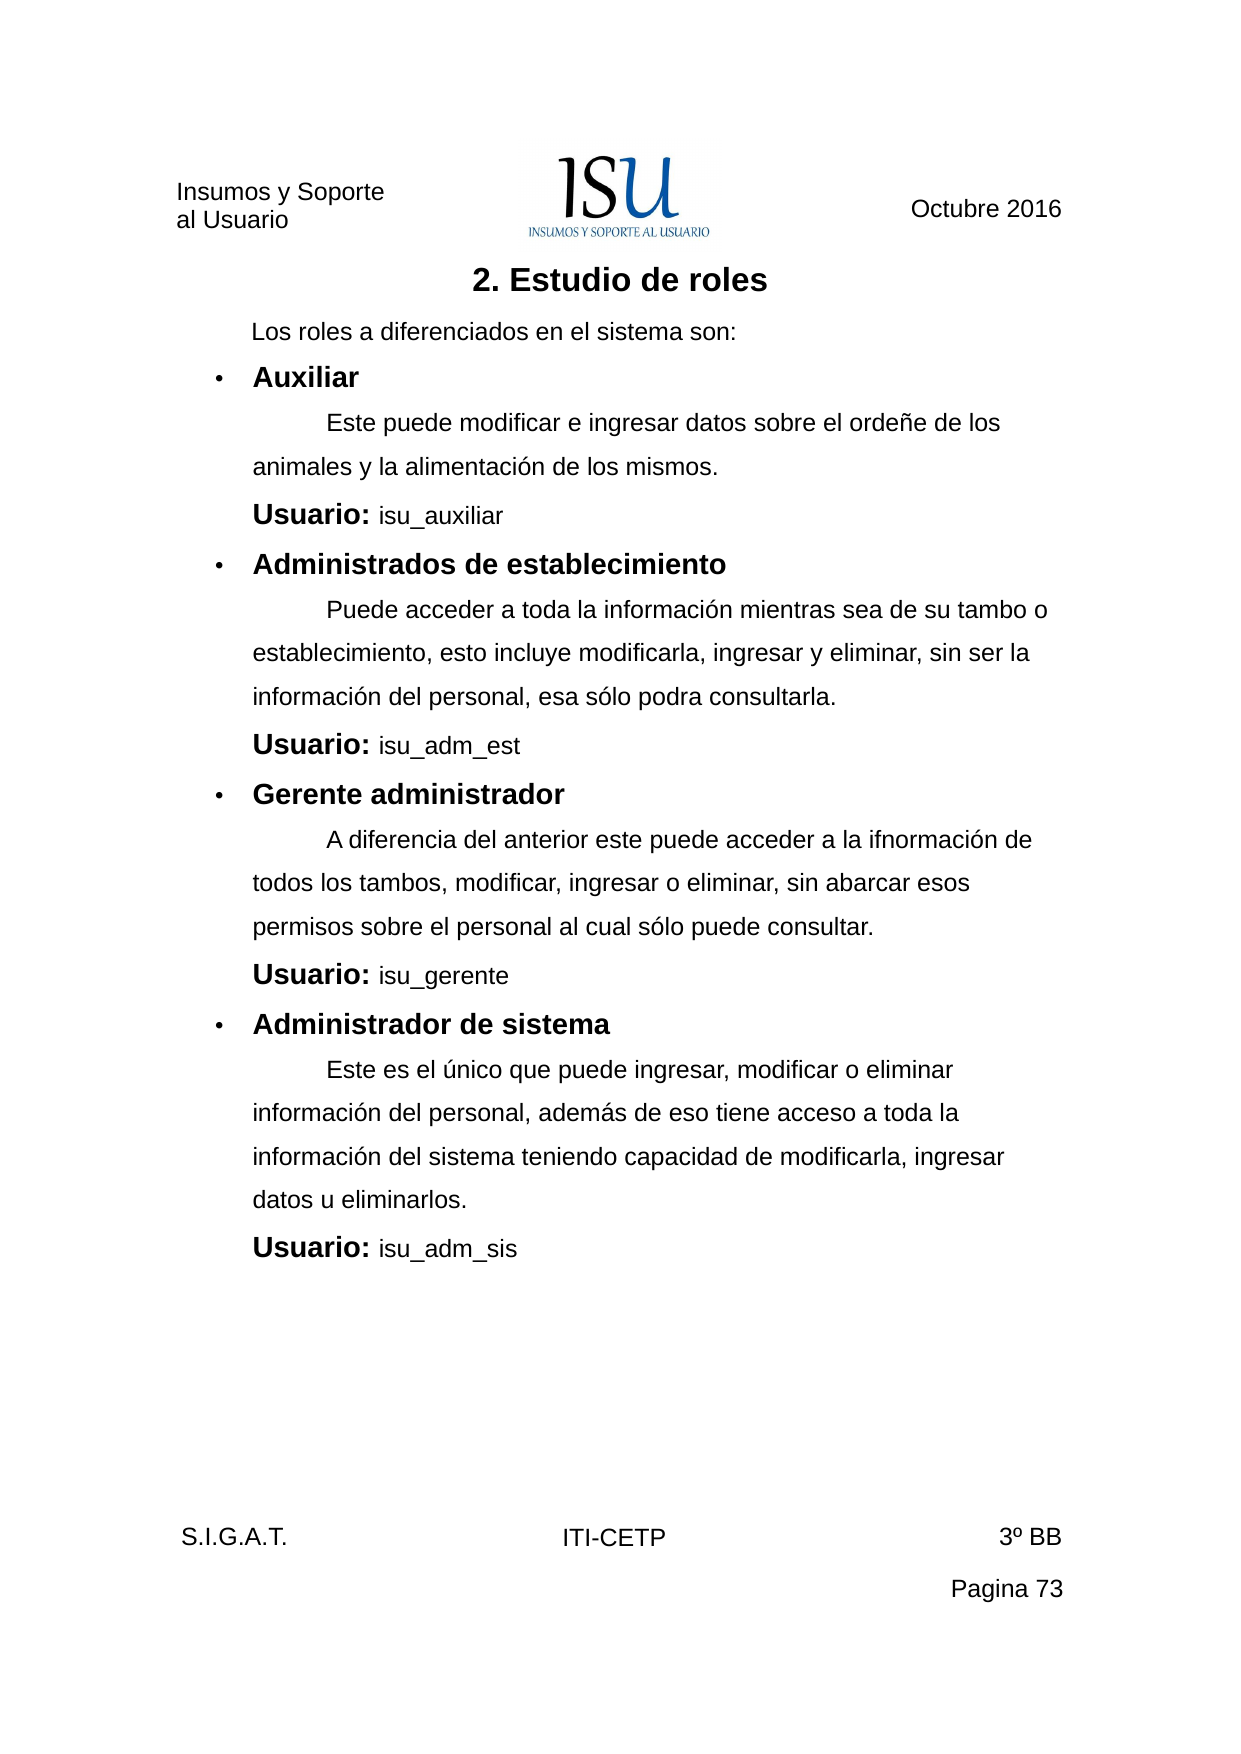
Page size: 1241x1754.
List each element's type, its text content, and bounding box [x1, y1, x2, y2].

list Auxiliar Este puede modificar e ingresar datos sobre el ordeñe de los animales y la alimentación de los mismos. Usuario: isu_auxiliar [215, 361, 1063, 531]
picture [517, 138, 723, 252]
list Gerente administrador A diferencia del anterior este puede acceder a la ifnormación de todos los tambos, modificar, ingresar o eliminar, sin abarcar esos permisos sobre el personal al cual sólo puede consultar. Usuario: isu_gerente [215, 777, 1063, 991]
text 2. Estudio de roles [177, 260, 1063, 298]
list Administrados de establecimiento Puede acceder a toda la información mientras sea de su tambo o establecimiento, esto incluye modificarla, ingresar y eliminar, sin ser la información del personal, esa sólo podra consultarla. Usuario: isu_adm_est [215, 547, 1063, 761]
text Los roles a diferenciados en el sistema son: [177, 317, 1063, 346]
list Administrador de sistema Este es el único que puede ingresar, modificar o eliminar información del personal, además de eso tiene acceso a toda la información del sistema teniendo capacidad de modificarla, ingresar datos u eliminarlos. Usuario: isu_adm_sis [215, 1007, 1063, 1264]
